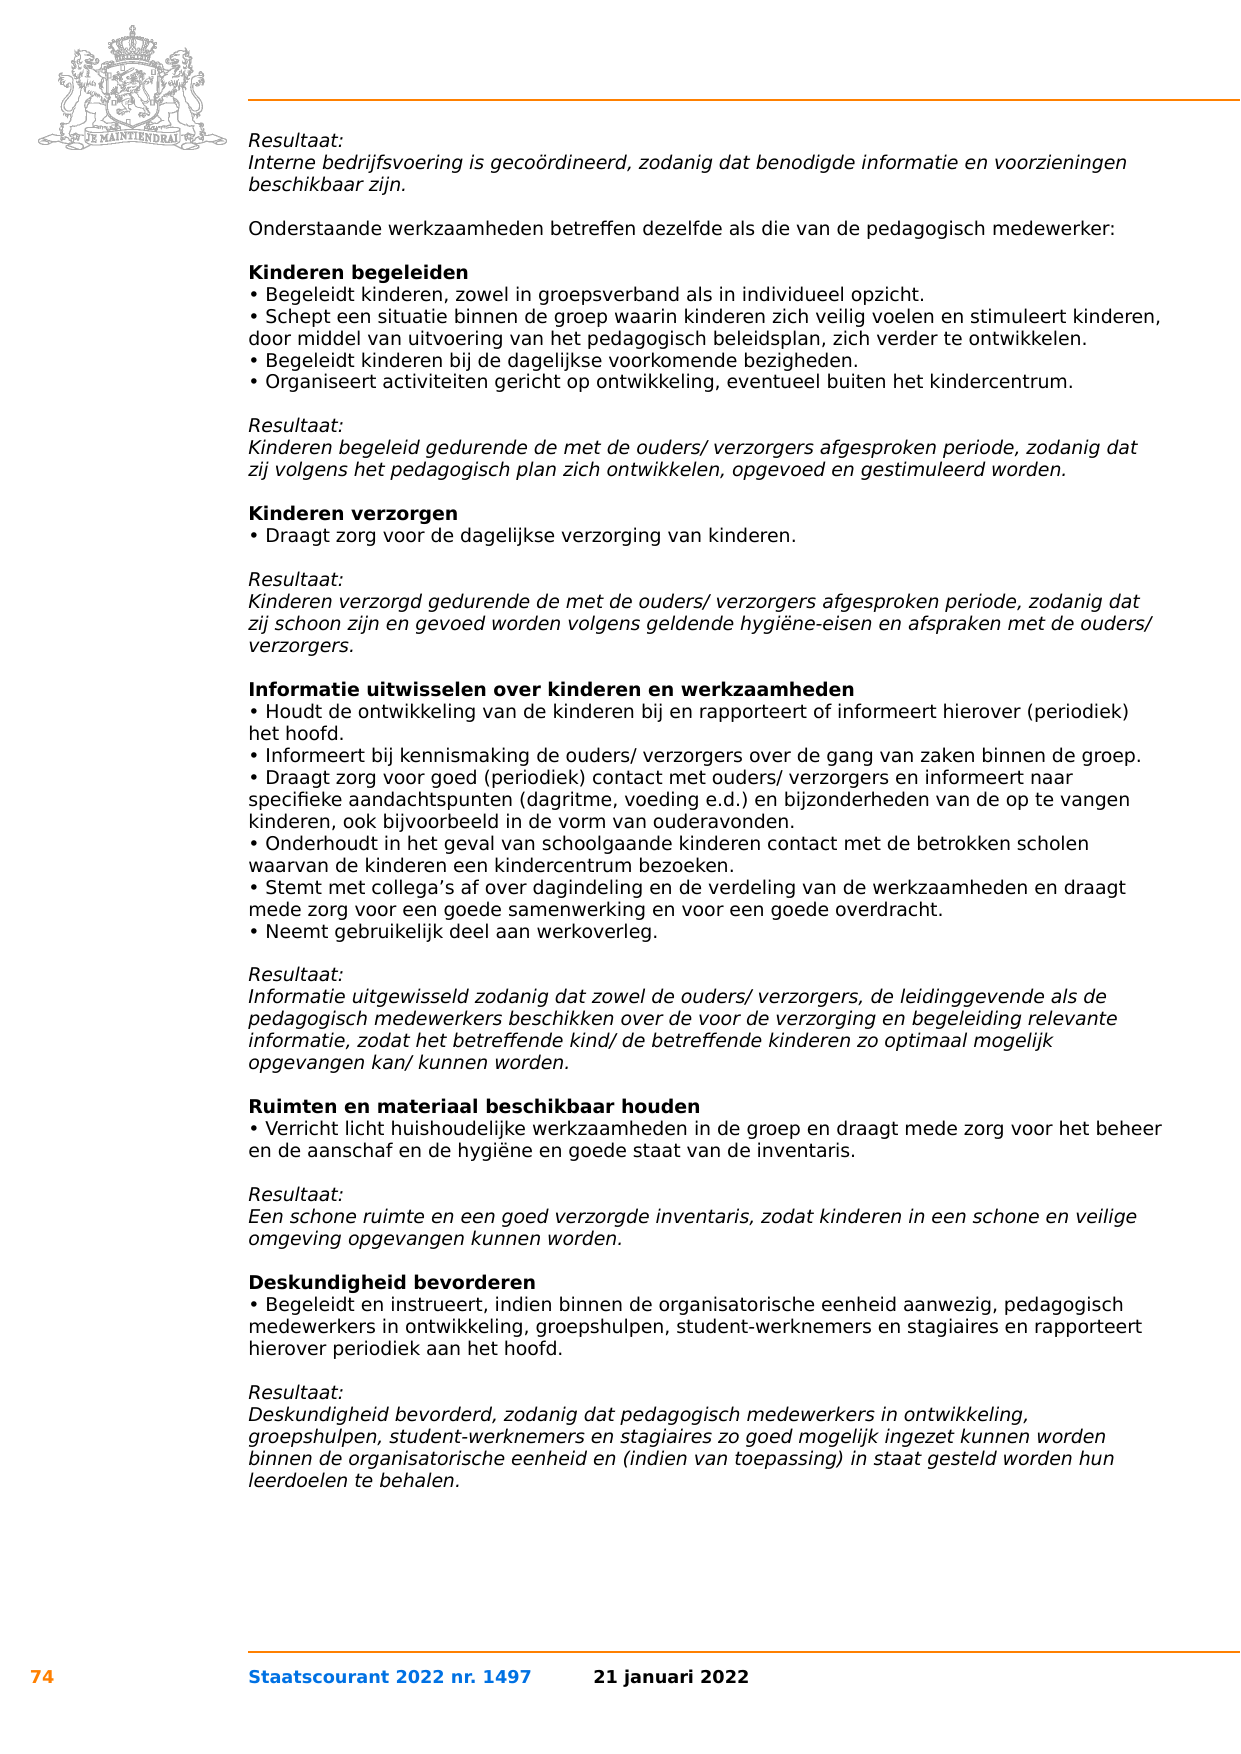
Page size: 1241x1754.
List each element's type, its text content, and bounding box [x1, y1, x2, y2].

text Interne bedrijfsvoering is gecoördineerd, zodanig dat benodigde informatie en voorzieningen beschikbaar zijn. [248, 152, 1163, 196]
text Resultaat: [248, 569, 1163, 591]
text • Begeleidt kinderen bij de dagelijkse voorkomende bezigheden. [248, 349, 1163, 371]
text • Informeert bij kennismaking de ouders/ verzorgers over de gang van zaken binnen de groep. [248, 745, 1163, 767]
text • Draagt zorg voor de dagelijkse verzorging van kinderen. [248, 525, 1163, 547]
text Informatie uitgewisseld zodanig dat zowel de ouders/ verzorgers, de leidinggevende als de pedagogisch medewerkers beschikken over de voor de verzorging en begeleiding relevante informatie, zodat het betreffende kind/ de betreffende kinderen zo optimaal mogelijk opgevangen kan/ kunnen worden. [248, 986, 1163, 1074]
text • Organiseert activiteiten gericht op ontwikkeling, eventueel buiten het kindercentrum. [248, 371, 1163, 393]
text Onderstaande werkzaamheden betreffen dezelfde als die van de pedagogisch medewerker: [248, 218, 1163, 240]
text Kinderen verzorgd gedurende de met de ouders/ verzorgers afgesproken periode, zodanig dat zij schoon zijn en gevoed worden volgens geldende hygiëne-eisen en afspraken met de ouders/ verzorgers. [248, 591, 1163, 657]
text Resultaat: [248, 130, 1163, 152]
text Resultaat: [248, 964, 1163, 986]
text • Begeleidt en instrueert, indien binnen de organisatorische eenheid aanwezig, pedagogisch medewerkers in ontwikkeling, groepshulpen, student-werknemers en stagiaires en rapporteert hierover periodiek aan het hoofd. [248, 1294, 1163, 1360]
subtitle Informatie uitwisselen over kinderen en werkzaamheden [248, 679, 1163, 701]
text Een schone ruimte en een goed verzorgde inventaris, zodat kinderen in een schone en veilige omgeving opgevangen kunnen worden. [248, 1206, 1163, 1250]
text Resultaat: [248, 415, 1163, 437]
subtitle Ruimten en materiaal beschikbaar houden [248, 1096, 1163, 1118]
text Kinderen begeleid gedurende de met de ouders/ verzorgers afgesproken periode, zodanig dat zij volgens het pedagogisch plan zich ontwikkelen, opgevoed en gestimuleerd worden. [248, 437, 1163, 481]
text • Verricht licht huishoudelijke werkzaamheden in de groep en draagt mede zorg voor het beheer en de aanschaf en de hygiëne en goede staat van de inventaris. [248, 1118, 1163, 1162]
subtitle Kinderen verzorgen [248, 503, 1163, 525]
subtitle Kinderen begeleiden [248, 262, 1163, 283]
text Deskundigheid bevorderd, zodanig dat pedagogisch medewerkers in ontwikkeling, groepshulpen, student-werknemers en stagiaires zo goed mogelijk ingezet kunnen worden binnen de organisatorische eenheid en (indien van toepassing) in staat gesteld worden hun leerdoelen te behalen. [248, 1403, 1163, 1491]
text • Neemt gebruikelijk deel aan werkoverleg. [248, 921, 1163, 942]
text • Schept een situatie binnen de groep waarin kinderen zich veilig voelen en stimuleert kinderen, door middel van uitvoering van het pedagogisch beleidsplan, zich verder te ontwikkelen. [248, 306, 1163, 349]
text • Onderhoudt in het geval van schoolgaande kinderen contact met de betrokken scholen waarvan de kinderen een kindercentrum bezoeken. [248, 833, 1163, 877]
text Resultaat: [248, 1184, 1163, 1206]
text • Begeleidt kinderen, zowel in groepsverband als in individueel opzicht. [248, 283, 1163, 306]
text • Stemt met collega’s af over dagindeling en de verdeling van de werkzaamheden en draagt mede zorg voor een goede samenwerking en voor een goede overdracht. [248, 877, 1163, 921]
picture [38, 25, 227, 150]
subtitle Deskundigheid bevorderen [248, 1272, 1163, 1294]
text Resultaat: [248, 1382, 1163, 1403]
text • Houdt de ontwikkeling van de kinderen bij en rapporteert of informeert hierover (periodiek) het hoofd. [248, 701, 1163, 745]
text • Draagt zorg voor goed (periodiek) contact met ouders/ verzorgers en informeert naar specifieke aandachtspunten (dagritme, voeding e.d.) en bijzonderheden van de op te vangen kinderen, ook bijvoorbeeld in de vorm van ouderavonden. [248, 767, 1163, 833]
